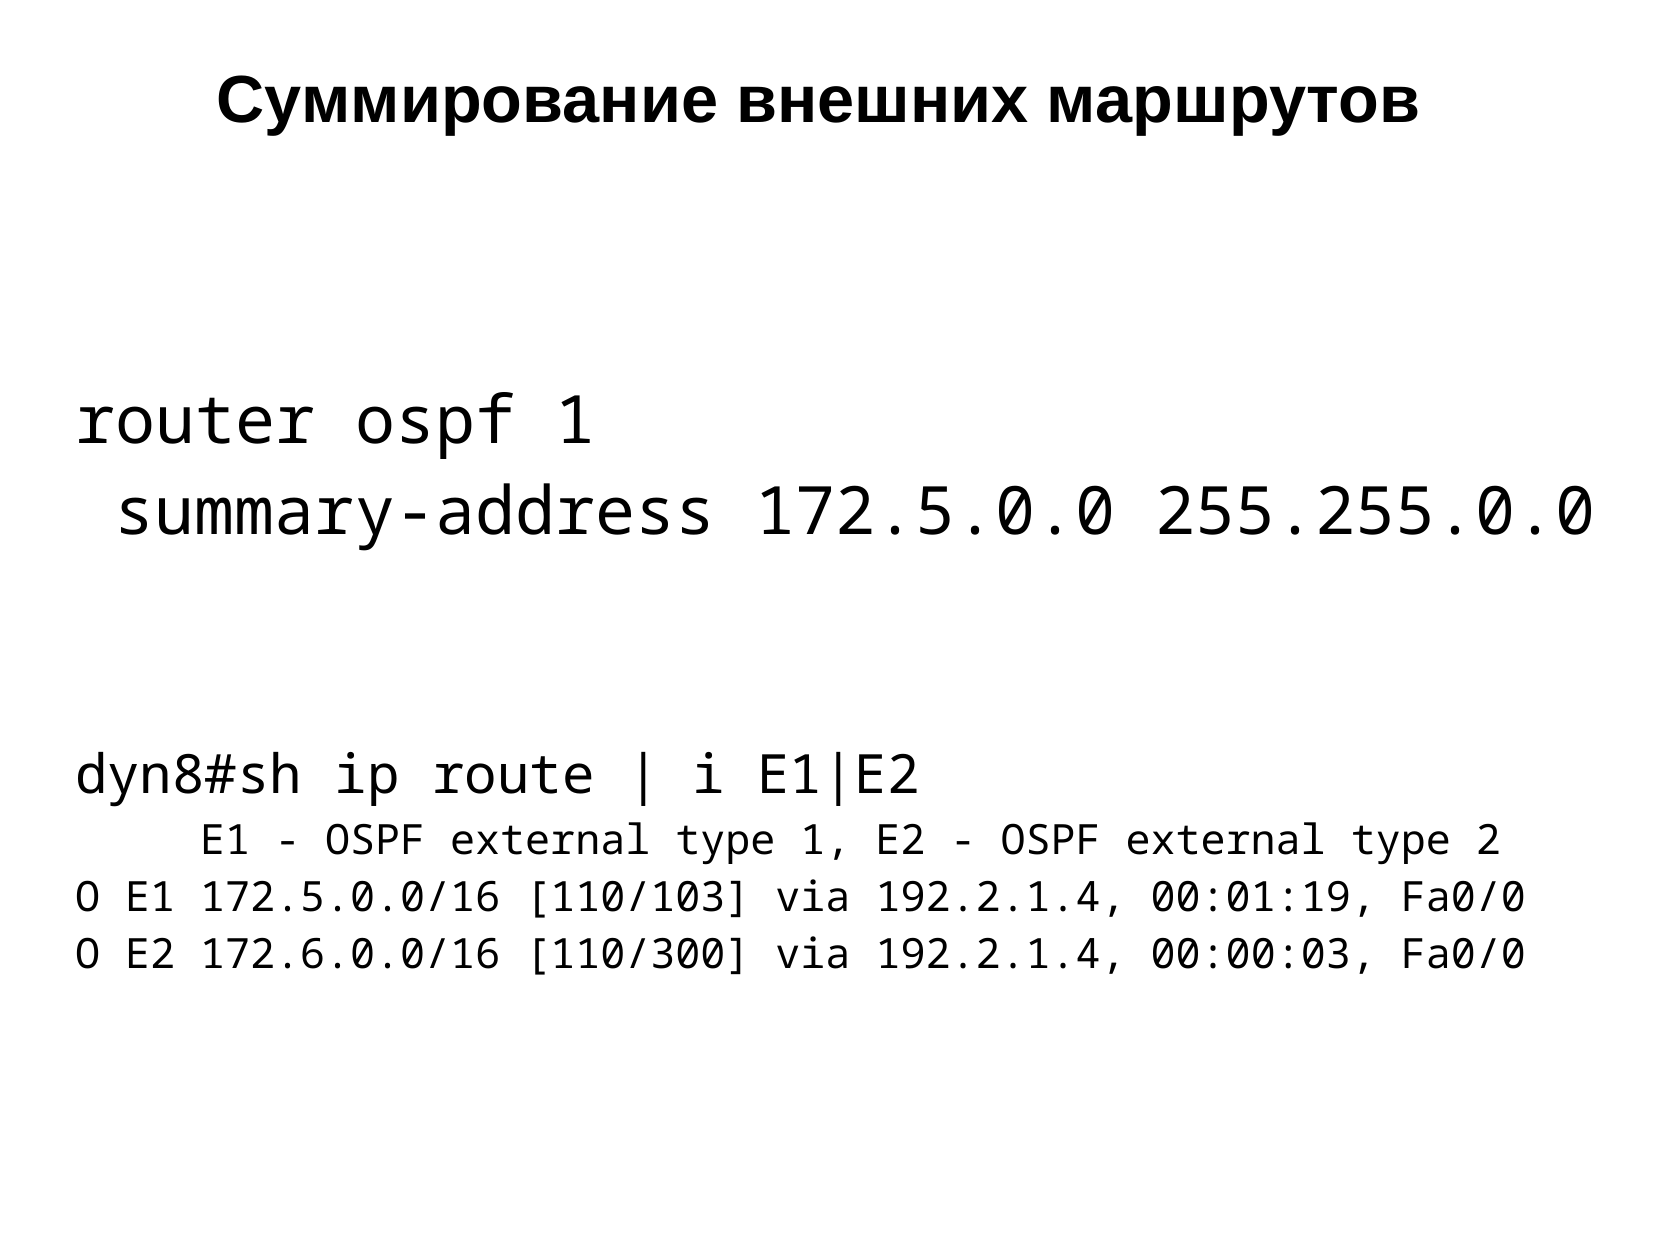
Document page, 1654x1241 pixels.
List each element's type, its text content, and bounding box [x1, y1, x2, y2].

title Суммирование внешних маршрутов [75, 37, 1564, 169]
subtitle router ospf 1 summary-address 172.5.0.0 255.255.0.0 dyn8#sh ip route | i E1|E2 E1 - OSPF external type 1, E2 - OSPF external type 2 O E1 172.5.0.0/16 [110/103] via 192.2.1.4, 00:01:19, Fa0/0 O E2 172.6.0.0/16 [110/300] via 192.2.1.4, 00:00:03, Fa0/0 [75, 185, 1613, 1168]
